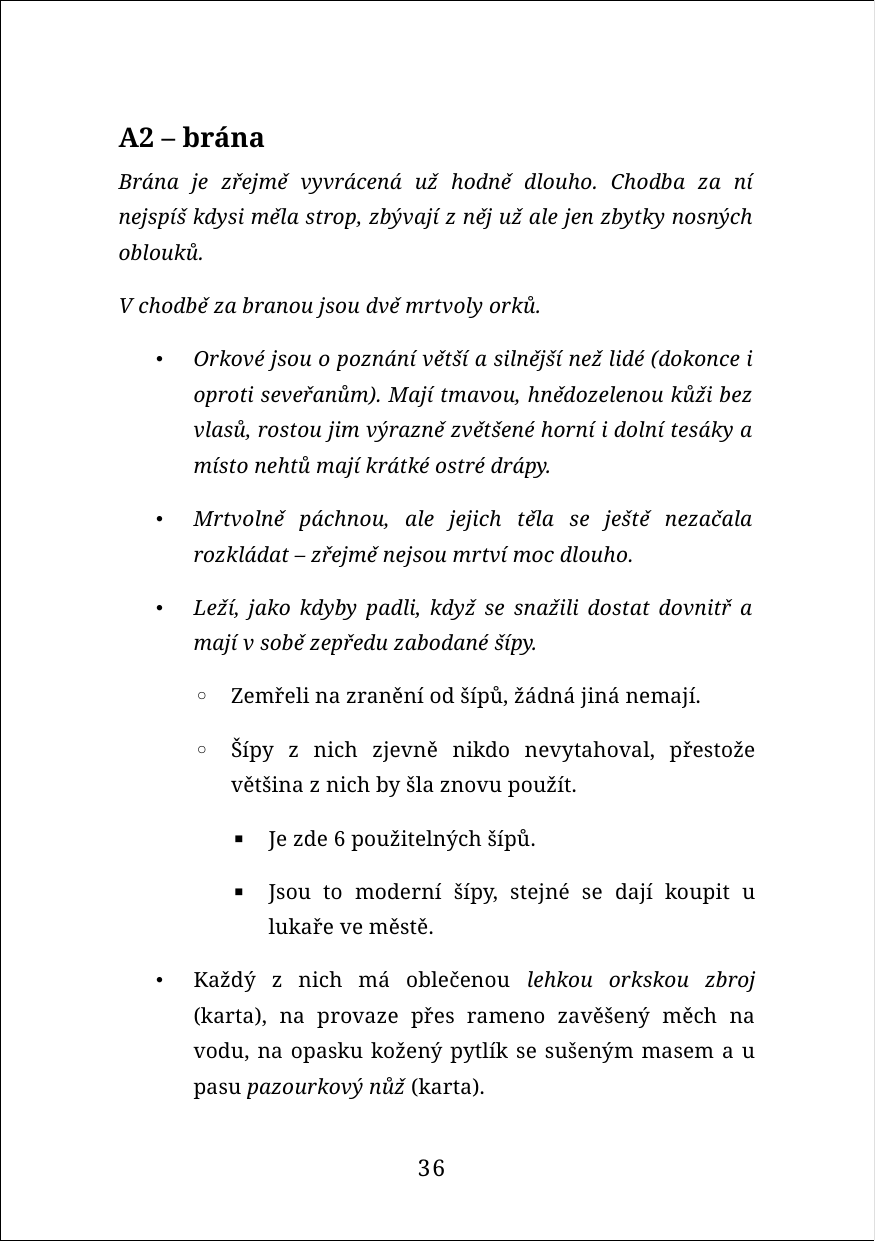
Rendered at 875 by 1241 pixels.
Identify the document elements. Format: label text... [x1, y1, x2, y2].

list Zemřeli na zranění od šípů, žádná jiná nemají. [193, 682, 756, 710]
list Leží, jako kdyby padli, když se snažili dostat dovnitř a mají v sobě zepředu zabodané šípy. [156, 593, 756, 657]
list Orkové jsou o poznání větší a silnější než lidé (dokonce i oproti seveřanům). Mají tmavou, hnědozelenou kůži bez vlasů, rostou jim výrazně zvětšené horní i dolní tesáky a místo nehtů mají krátké ostré drápy. [156, 344, 756, 479]
text V chodbě za branou jsou dvě mrtvoly orků. [118, 291, 756, 319]
subtitle A2 – brána [118, 118, 756, 155]
text Brána je zřejmě vyvrácená už hodně dlouho. Chodba za ní nejspíš kdysi měla strop, zbývají z něj už ale jen zbytky nosných oblouků. [118, 167, 756, 266]
list Šípy z nich zjevně nikdo nevytahoval, přestože většina z nich by šla znovu použít. [193, 735, 756, 799]
list Mrtvolně páchnou, ale jejich těla se ještě nezačala rozkládat – zřejmě nejsou mrtví moc dlouho. [156, 504, 756, 568]
list Každý z nich má oblečenou lehkou orkskou zbroj (karta), na provaze přes rameno zavěšený měch na vodu, na opasku kožený pytlík se sušeným masem a u pasu pazourkový nůž (karta). [156, 966, 756, 1101]
list Jsou to moderní šípy, stejné se dají koupit u lukaře ve městě. [231, 877, 756, 941]
list Je zde 6 použitelných šípů. [231, 824, 756, 852]
